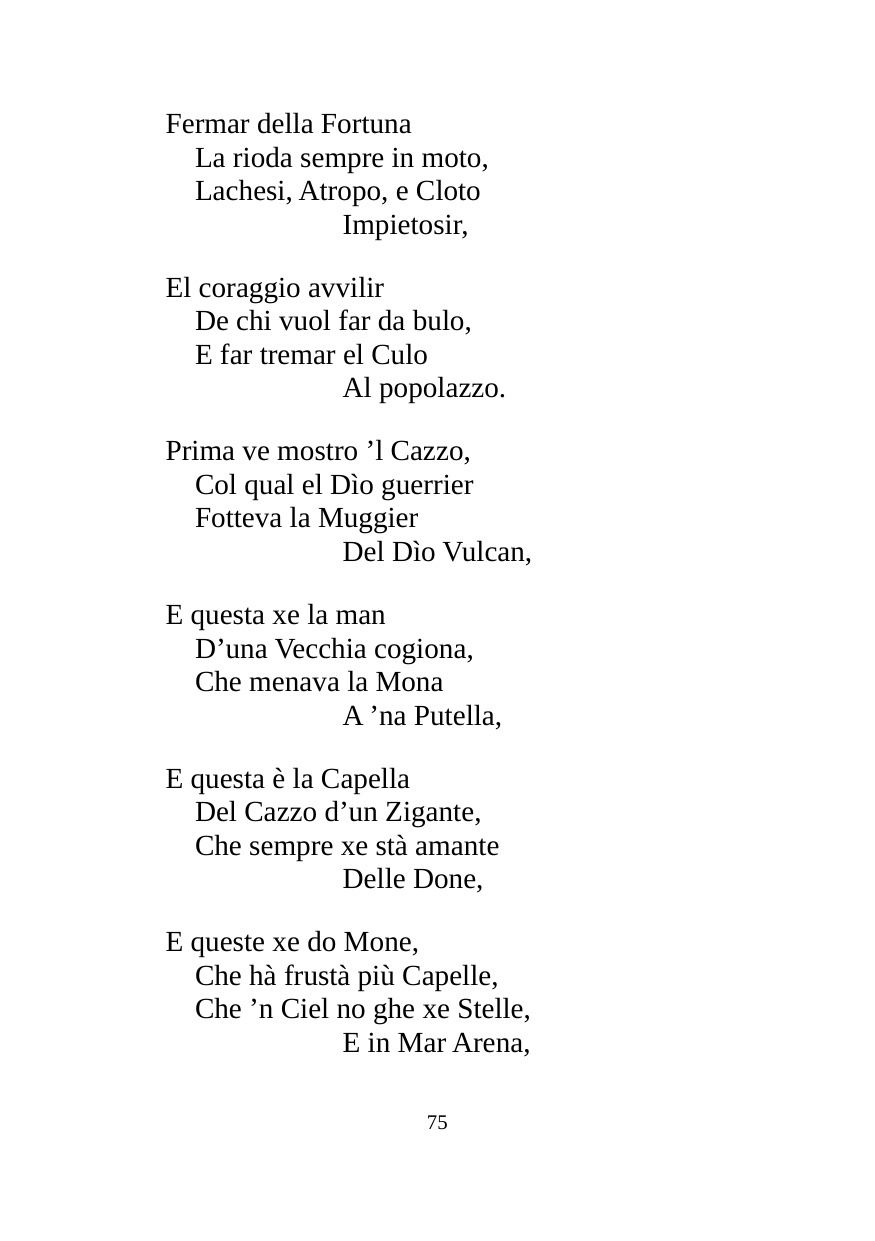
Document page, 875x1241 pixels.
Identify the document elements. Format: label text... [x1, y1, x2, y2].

text El coraggio avvilir De chi vuol far da bulo, E far tremar el Culo Al popolazzo. [165, 270, 768, 404]
text E questa xe la man D’una Vecchia cogiona, Che menava la Mona A ’na Putella, [165, 597, 768, 731]
text E questa è la Capella Del Cazzo d’un Zigante, Che sempre xe stà amante Delle Done, [165, 761, 768, 895]
text Prima ve mostro ’l Cazzo, Col qual el Dìo guerrier Fotteva la Muggier Del Dìo Vulcan, [165, 433, 768, 568]
text E queste xe do Mone, Che hà frustà più Capelle, Che ’n Ciel no ghe xe Stelle, E in Mar Arena, [165, 924, 768, 1059]
text Fermar della Fortuna La rioda sempre in moto, Lachesi, Atropo, e Cloto Impietosir, [165, 106, 768, 240]
